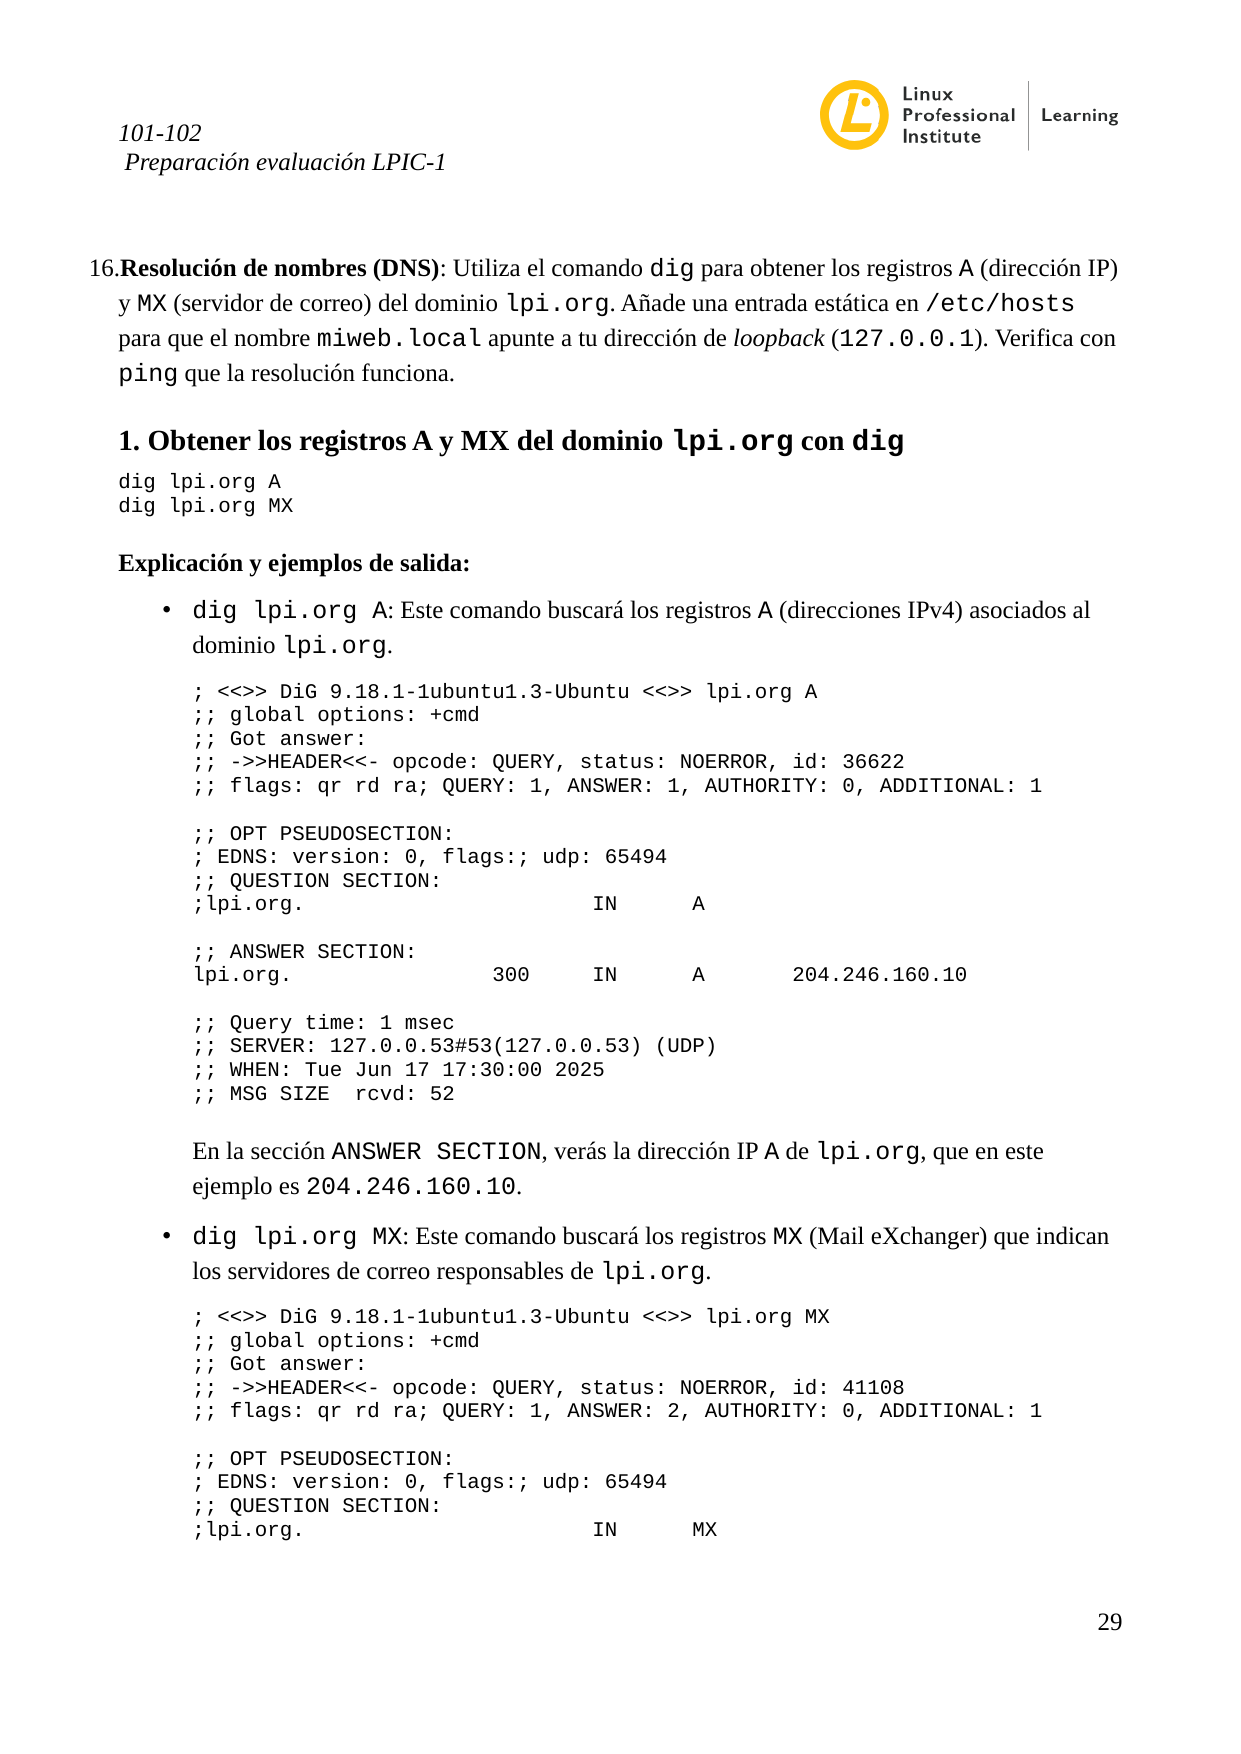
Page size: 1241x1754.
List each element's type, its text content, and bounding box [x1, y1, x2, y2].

list dig lpi.org MX: Este comando buscará los registros MX (Mail eXchanger) que indican los servidores de correo responsables de lpi.org. [162, 1221, 1122, 1287]
list ; EDNS: version: 0, flags:; udp: 65494 [162, 846, 1122, 870]
list ; EDNS: version: 0, flags:; udp: 65494 [162, 1471, 1122, 1495]
list ;; OPT PSEUDOSECTION: [162, 822, 1122, 846]
list ;lpi.org. IN MX [162, 1519, 1122, 1542]
picture [819, 79, 1119, 151]
list ;; QUESTION SECTION: [162, 1495, 1122, 1519]
list ;; ANSWER SECTION: [162, 941, 1122, 964]
list ;; MSG SIZE rcvd: 52 [162, 1083, 1122, 1106]
list ;; flags: qr rd ra; QUERY: 1, ANSWER: 1, AUTHORITY: 0, ADDITIONAL: 1 [162, 775, 1122, 799]
text dig lpi.org MX [118, 495, 1122, 518]
text Explicación y ejemplos de salida: [118, 548, 1122, 577]
list Resolución de nombres (DNS): Utiliza el comando dig para obtener los registros A (dirección IP) y MX (servidor de correo) del dominio lpi.org. Añade una entrada estática en /etc/hosts para que el nombre miweb.local apunte a tu dirección de loopback (127.0.0.1). Verifica con ping que la resolución funciona. [118, 253, 1122, 389]
list ;; flags: qr rd ra; QUERY: 1, ANSWER: 2, AUTHORITY: 0, ADDITIONAL: 1 [162, 1401, 1122, 1424]
list ;; ->>HEADER<<- opcode: QUERY, status: NOERROR, id: 41108 [162, 1377, 1122, 1401]
list lpi.org. 300 IN A 204.246.160.10 [162, 964, 1122, 988]
list ;; QUESTION SECTION: [162, 870, 1122, 893]
list ;lpi.org. IN A [162, 893, 1122, 917]
list ;; Query time: 1 msec [162, 1012, 1122, 1035]
list ;; OPT PSEUDOSECTION: [162, 1448, 1122, 1471]
list ;; SERVER: 127.0.0.53#53(127.0.0.53) (UDP) [162, 1035, 1122, 1059]
subtitle 1. Obtener los registros A y MX del dominio lpi.org con dig [118, 423, 1122, 459]
list ;; global options: +cmd [162, 704, 1122, 728]
list dig lpi.org A: Este comando buscará los registros A (direcciones IPv4) asociados al dominio lpi.org. [162, 596, 1122, 661]
list ;; WHEN: Tue Jun 17 17:30:00 2025 [162, 1059, 1122, 1083]
list ; <<>> DiG 9.18.1-1ubuntu1.3-Ubuntu <<>> lpi.org A [162, 681, 1122, 704]
list En la sección ANSWER SECTION, verás la dirección IP A de lpi.org, que en este ejemplo es 204.246.160.10. [162, 1136, 1122, 1202]
list ;; global options: +cmd [162, 1329, 1122, 1353]
list ;; Got answer: [162, 728, 1122, 752]
text dig lpi.org A [118, 471, 1122, 495]
list ;; ->>HEADER<<- opcode: QUERY, status: NOERROR, id: 36622 [162, 752, 1122, 775]
list ;; Got answer: [162, 1353, 1122, 1377]
list ; <<>> DiG 9.18.1-1ubuntu1.3-Ubuntu <<>> lpi.org MX [162, 1306, 1122, 1329]
